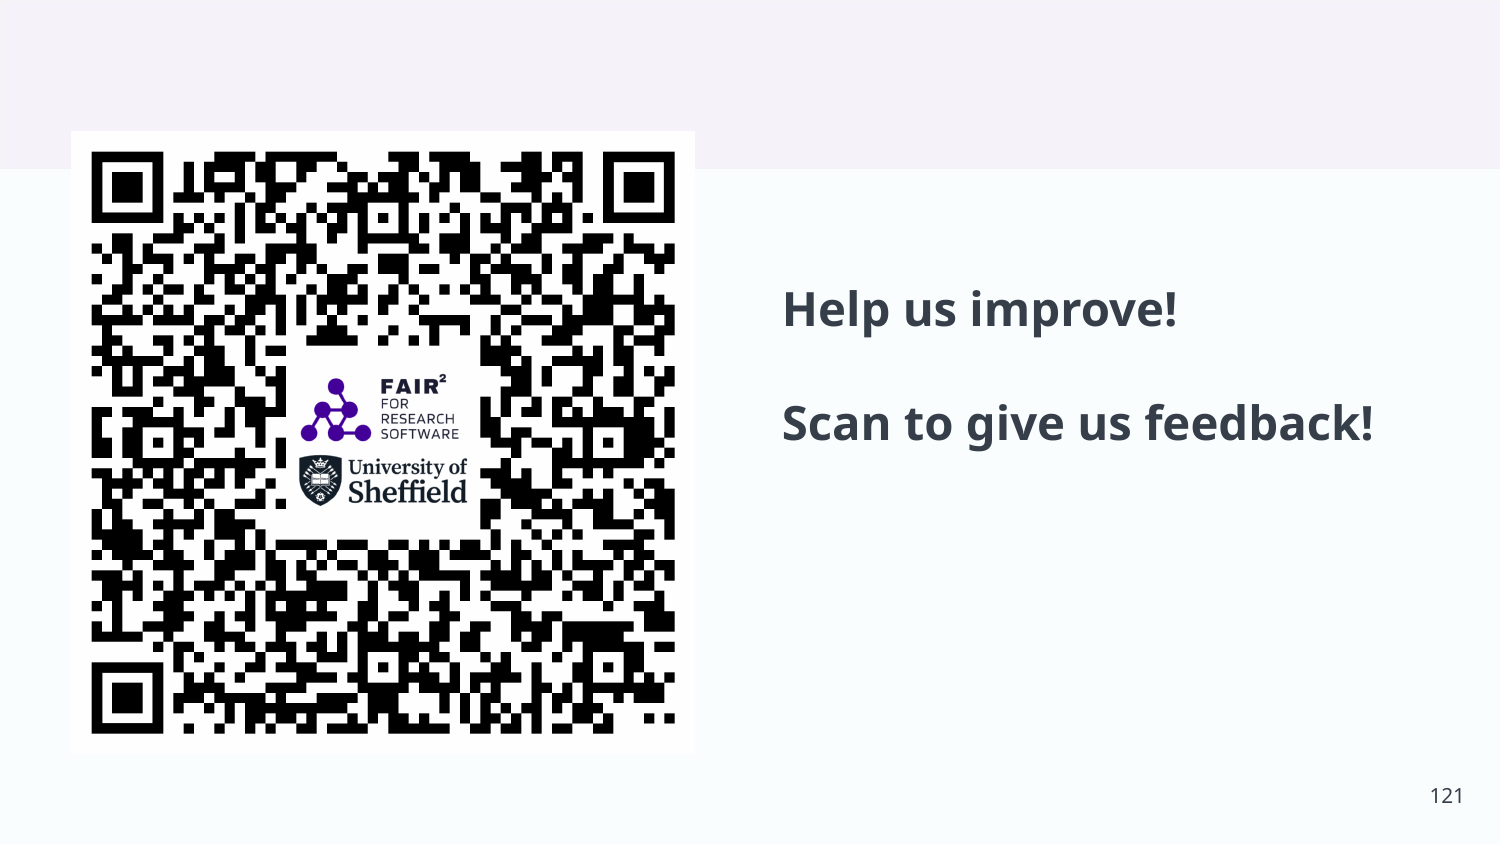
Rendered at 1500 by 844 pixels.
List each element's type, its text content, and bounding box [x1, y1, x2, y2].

picture [71, 131, 695, 754]
title Help us improve! Scan to give us feedback! [766, 264, 1403, 505]
slide_number [1389, 764, 1480, 830]
